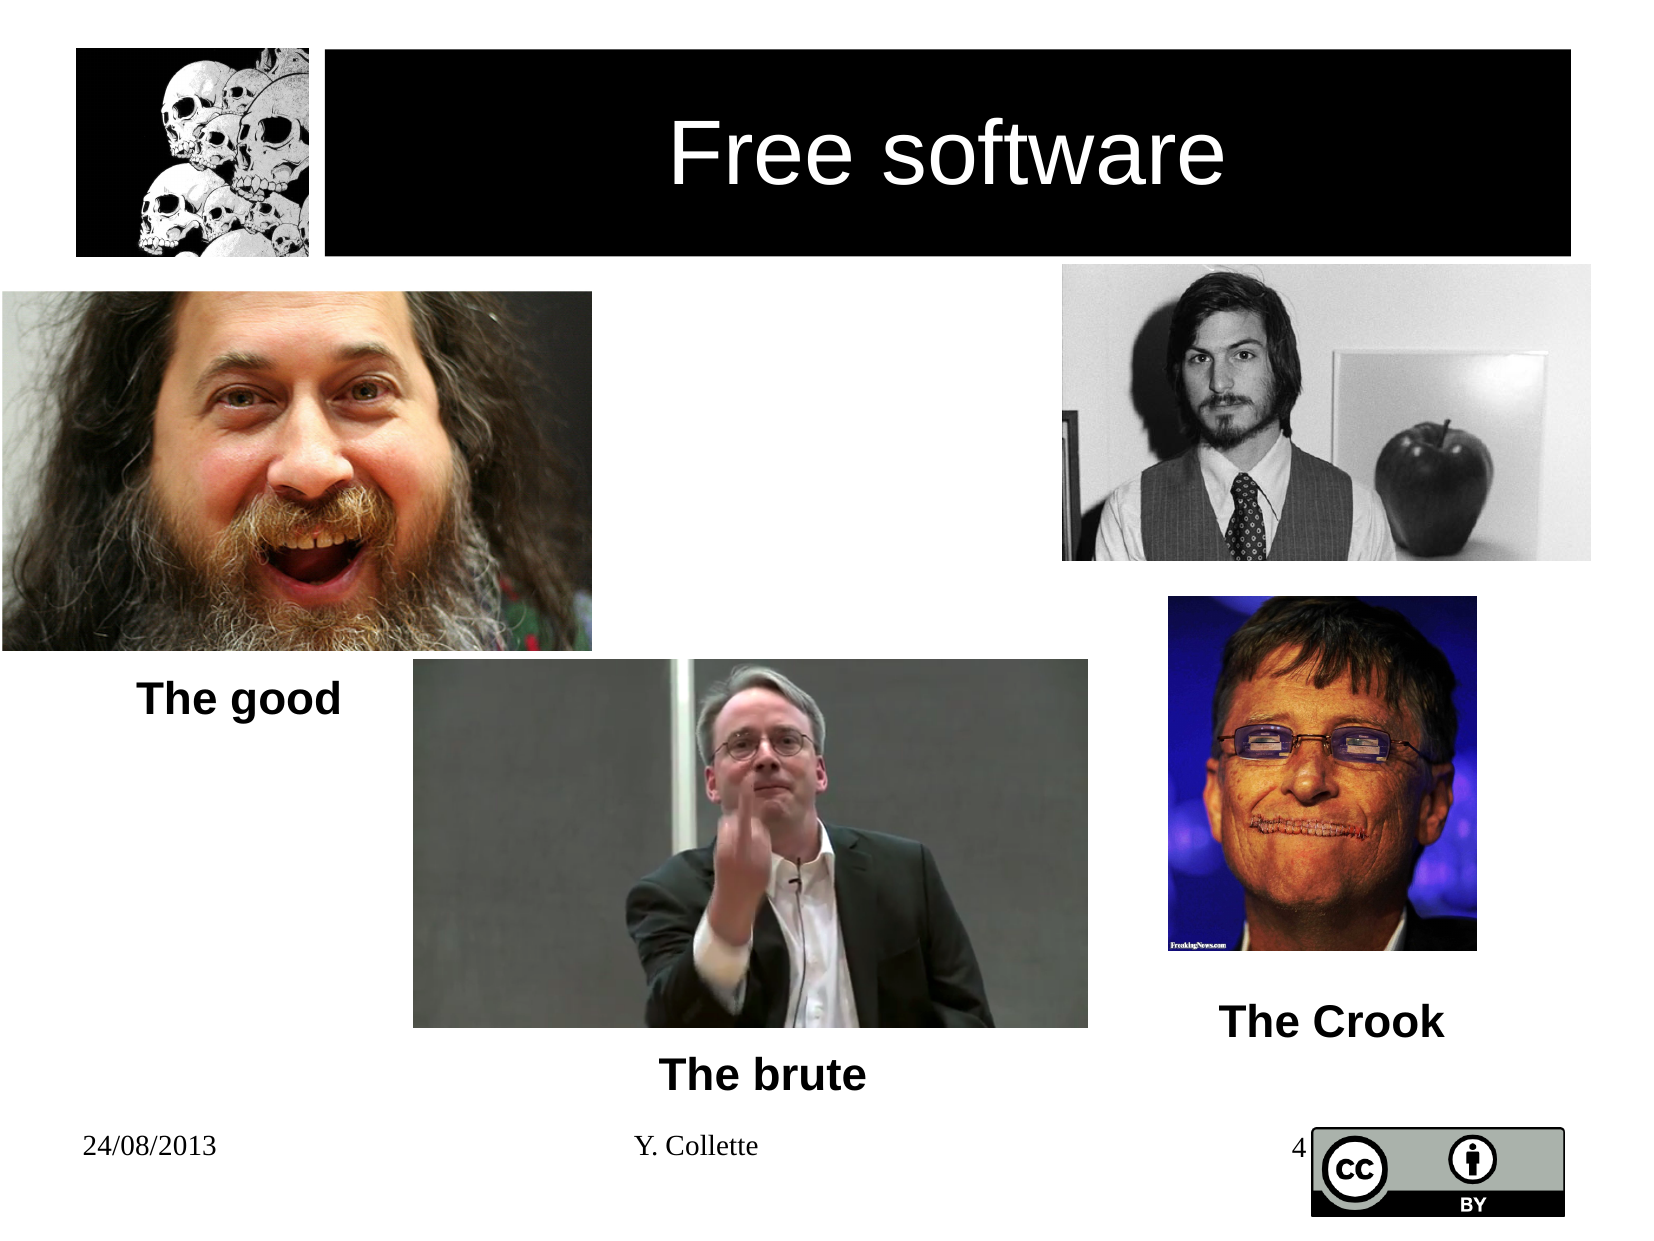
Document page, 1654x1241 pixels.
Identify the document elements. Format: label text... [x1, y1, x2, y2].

picture [1062, 264, 1591, 562]
picture [1311, 1127, 1565, 1217]
picture [0, 289, 592, 651]
title Free software [324, 49, 1571, 257]
picture [76, 48, 309, 257]
text_box The Crook [1163, 962, 1483, 1055]
picture [413, 659, 1088, 1028]
text_box The brute [625, 1028, 892, 1108]
text_box The good [118, 651, 361, 733]
picture [1168, 596, 1477, 951]
